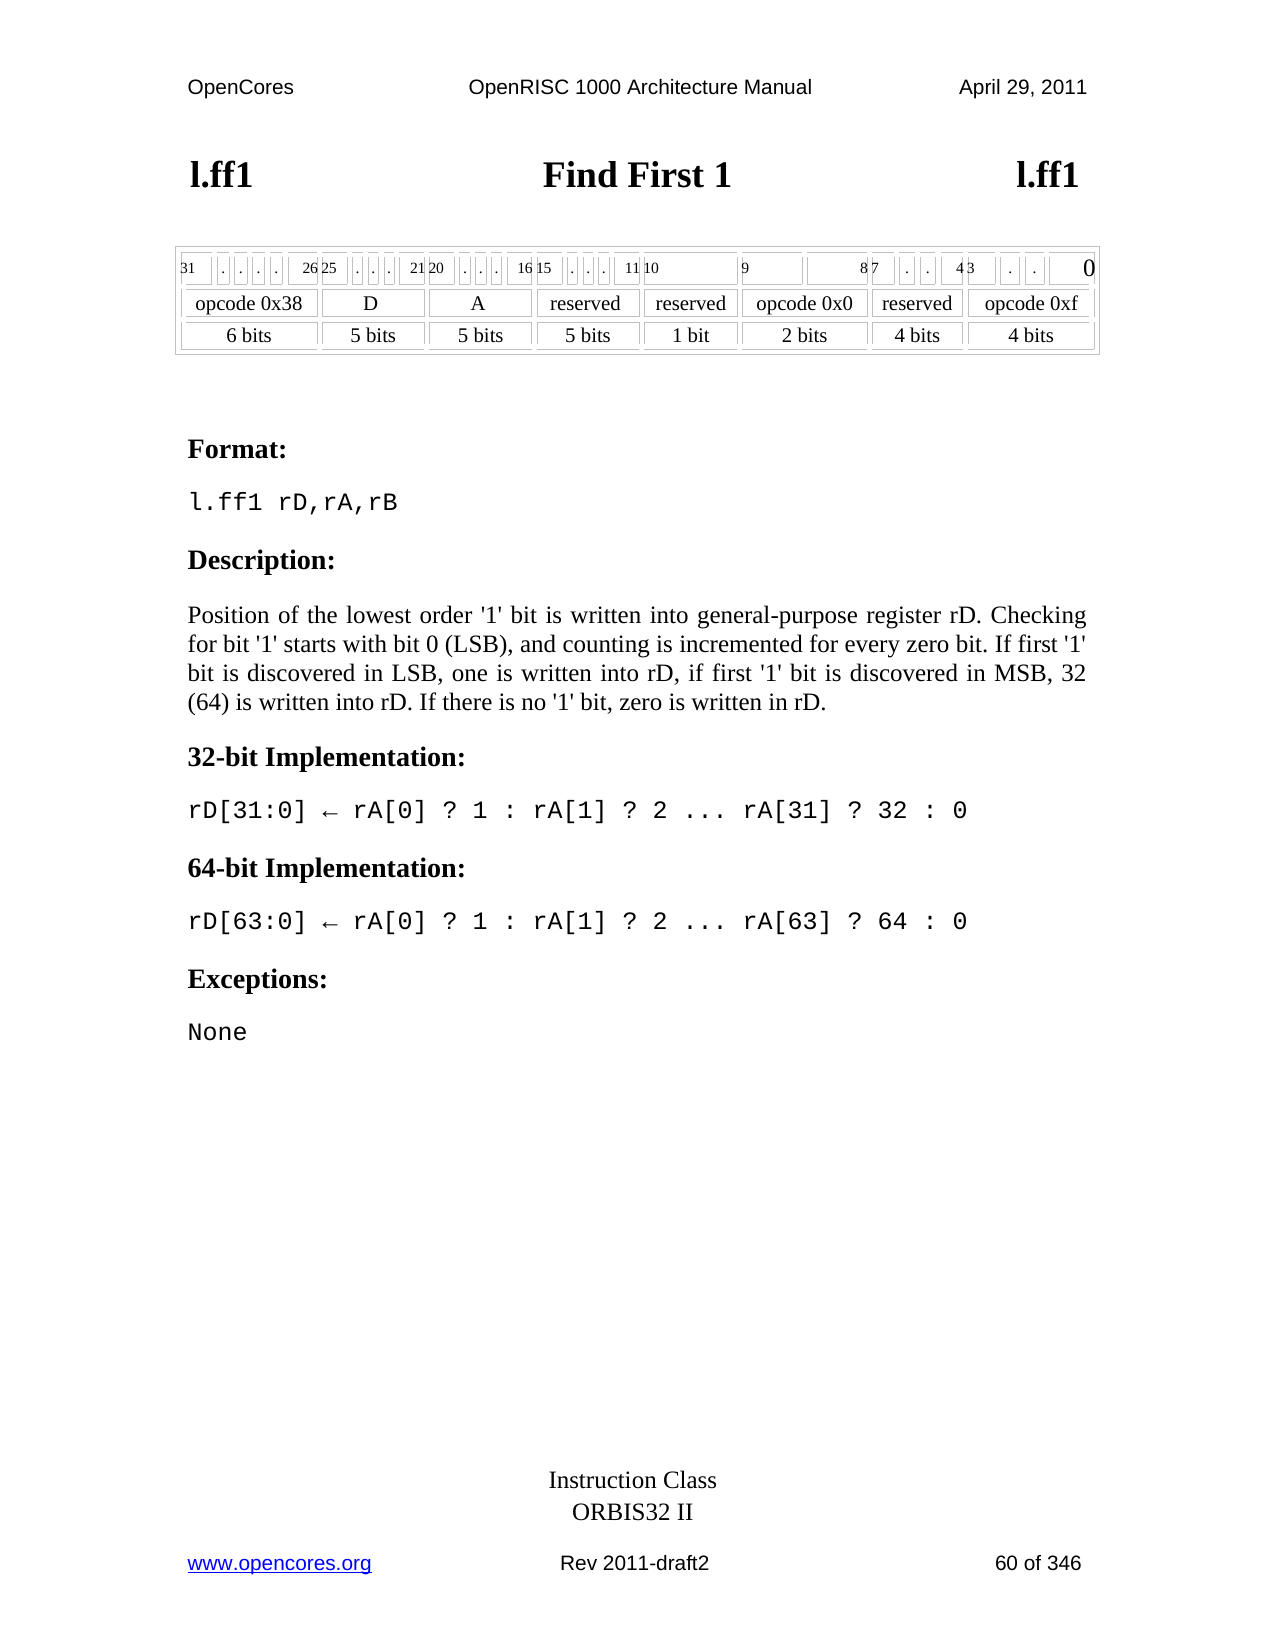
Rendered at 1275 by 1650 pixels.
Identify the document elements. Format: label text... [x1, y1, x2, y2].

text 32-bit Implementation: [187, 740, 1087, 773]
text rD[63:0] ← rA[0] ? 1 : rA[1] ? 2 ... rA[63] ? 64 : 0 [187, 908, 1087, 937]
text None [187, 1019, 1087, 1047]
text l.ff1 rD,rA,rB [187, 489, 1087, 518]
text Position of the lowest order '1' bit is written into general-purpose register rD. Checking for bit '1' starts with bit 0 (LSB), and counting is incremented for every zero bit. If first '1' bit is discovered in LSB, one is written into rD, if first '1' bit is discovered in MSB, 32 (64) is written into rD. If there is no '1' bit, zero is written in rD. [187, 600, 1087, 715]
text Description: [187, 543, 1087, 575]
text Exceptions: [187, 962, 1087, 994]
text Format: [187, 432, 1087, 464]
text rD[31:0] ← rA[0] ? 1 : rA[1] ? 2 ... rA[31] ? 32 : 0 [187, 798, 1087, 826]
text 64-bit Implementation: [187, 851, 1087, 883]
